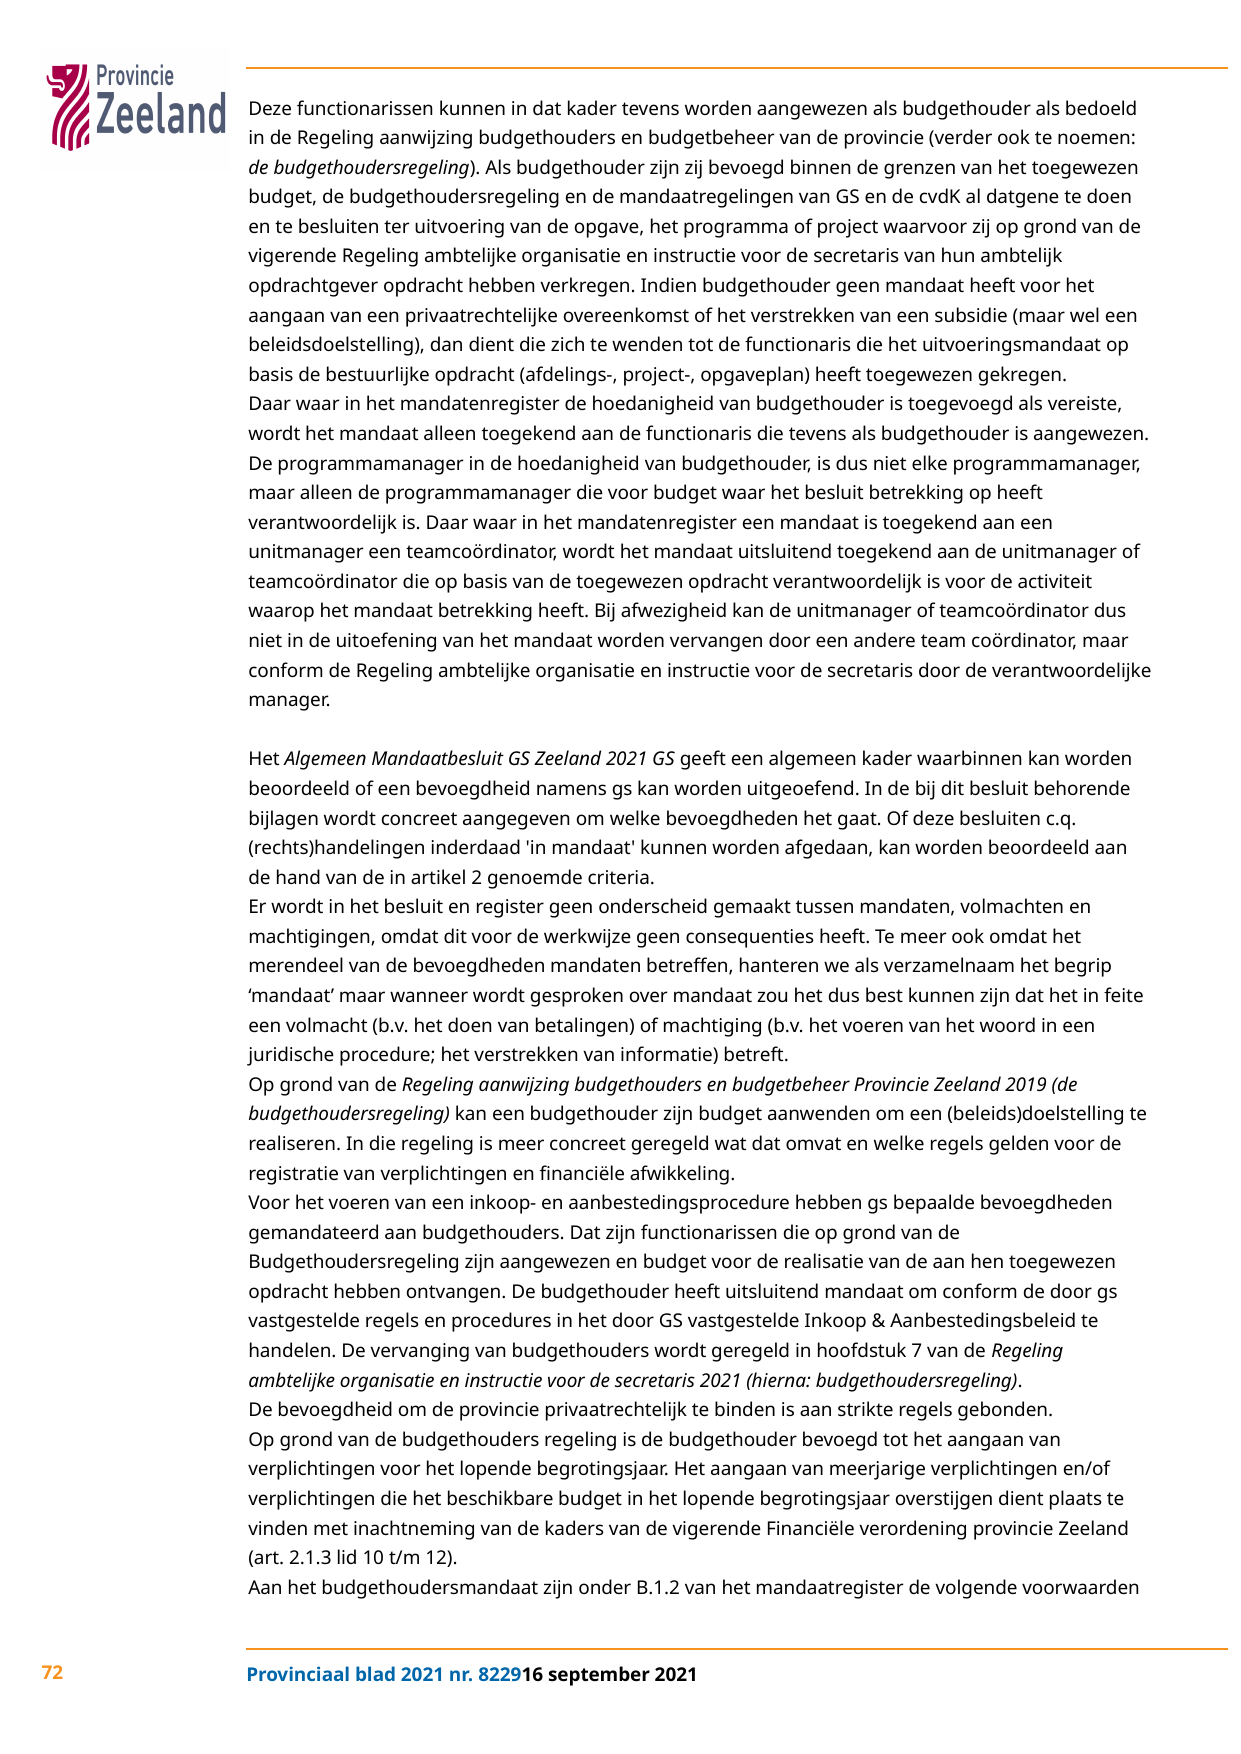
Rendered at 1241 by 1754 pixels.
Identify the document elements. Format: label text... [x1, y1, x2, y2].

text Op grond van de Regeling aanwijzing budgethouders en budgetbeheer Provincie Zeeland 2019 (de budgethoudersregeling) kan een budgethouder zijn budget aanwenden om een (beleids)doelstelling te realiseren. In die regeling is meer concreet geregeld wat dat omvat en welke regels gelden voor de registratie van verplichtingen en financiële afwikkeling. [248, 1071, 1152, 1186]
text Deze functionarissen kunnen in dat kader tevens worden aangewezen als budgethouder als bedoeld in de Regeling aanwijzing budgethouders en budgetbeheer van de provincie (verder ook te noemen: de budgethoudersregeling). Als budgethouder zijn zij bevoegd binnen de grenzen van het toegewezen budget, de budgethoudersregeling en de mandaatregelingen van GS en de cvdK al datgene te doen en te besluiten ter uitvoering van de opgave, het programma of project waarvoor zij op grond van de vigerende Regeling ambtelijke organisatie en instructie voor de secretaris van hun ambtelijk opdrachtgever opdracht hebben verkregen. Indien budgethouder geen mandaat heeft voor het aangaan van een privaatrechtelijke overeenkomst of het verstrekken van een subsidie (maar wel een beleidsdoelstelling), dan dient die zich te wenden tot de functionaris die het uitvoeringsmandaat op basis de bestuurlijke opdracht (afdelings-, project-, opgaveplan) heeft toegewezen gekregen. [248, 95, 1152, 387]
text Het Algemeen Mandaatbesluit GS Zeeland 2021 GS geeft een algemeen kader waarbinnen kan worden beoordeeld of een bevoegdheid namens gs kan worden uitgeoefend. In de bij dit besluit behorende bijlagen wordt concreet aangegeven om welke bevoegdheden het gaat. Of deze besluiten c.q. (rechts)handelingen inderdaad 'in mandaat' kunnen worden afgedaan, kan worden beoordeeld aan de hand van de in artikel 2 genoemde criteria. [248, 746, 1152, 890]
text Daar waar in het mandatenregister de hoedanigheid van budgethouder is toegevoegd als vereiste, wordt het mandaat alleen toegekend aan de functionaris die tevens als budgethouder is aangewezen. De programmamanager in de hoedanigheid van budgethouder, is dus niet elke programmamanager, maar alleen de programmamanager die voor budget waar het besluit betrekking op heeft verantwoordelijk is. Daar waar in het mandatenregister een mandaat is toegekend aan een unitmanager een teamcoördinator, wordt het mandaat uitsluitend toegekend aan de unitmanager of teamcoördinator die op basis van de toegewezen opdracht verantwoordelijk is voor de activiteit waarop het mandaat betrekking heeft. Bij afwezigheid kan de unitmanager of teamcoördinator dus niet in de uitoefening van het mandaat worden vervangen door een andere team coördinator, maar conform de Regeling ambtelijke organisatie en instructie voor de secretaris door de verantwoordelijke manager. [248, 391, 1152, 712]
text Op grond van de budgethouders regeling is de budgethouder bevoegd tot het aangaan van verplichtingen voor het lopende begrotingsjaar. Het aangaan van meerjarige verplichtingen en/of verplichtingen die het beschikbare budget in het lopende begrotingsjaar overstijgen dient plaats te vinden met inachtneming van de kaders van de vigerende Financiële verordening provincie Zeeland (art. 2.1.3 lid 10 t/m 12). [248, 1426, 1152, 1570]
picture [41, 47, 231, 172]
text Er wordt in het besluit en register geen onderscheid gemaakt tussen mandaten, volmachten en machtigingen, omdat dit voor de werkwijze geen consequenties heeft. Te meer ook omdat het merendeel van de bevoegdheden mandaten betreffen, hanteren we als verzamelnaam het begrip ‘mandaat’ maar wanneer wordt gesproken over mandaat zou het dus best kunnen zijn dat het in feite een volmacht (b.v. het doen van betalingen) of machtiging (b.v. het voeren van het woord in een juridische procedure; het verstrekken van informatie) betreft. [248, 893, 1152, 1067]
text De bevoegdheid om de provincie privaatrechtelijk te binden is aan strikte regels gebonden. [248, 1396, 1152, 1422]
text Aan het budgethoudersmandaat zijn onder B.1.2 van het mandaatregister de volgende voorwaarden [248, 1574, 1152, 1600]
text Voor het voeren van een inkoop- en aanbestedingsprocedure hebben gs bepaalde bevoegdheden gemandateerd aan budgethouders. Dat zijn functionarissen die op grond van de Budgethoudersregeling zijn aangewezen en budget voor de realisatie van de aan hen toegewezen opdracht hebben ontvangen. De budgethouder heeft uitsluitend mandaat om conform de door gs vastgestelde regels en procedures in het door GS vastgestelde Inkoop & Aanbestedingsbeleid te handelen. De vervanging van budgethouders wordt geregeld in hoofdstuk 7 van de Regeling ambtelijke organisatie en instructie voor de secretaris 2021 (hierna: budgethoudersregeling). [248, 1189, 1152, 1393]
